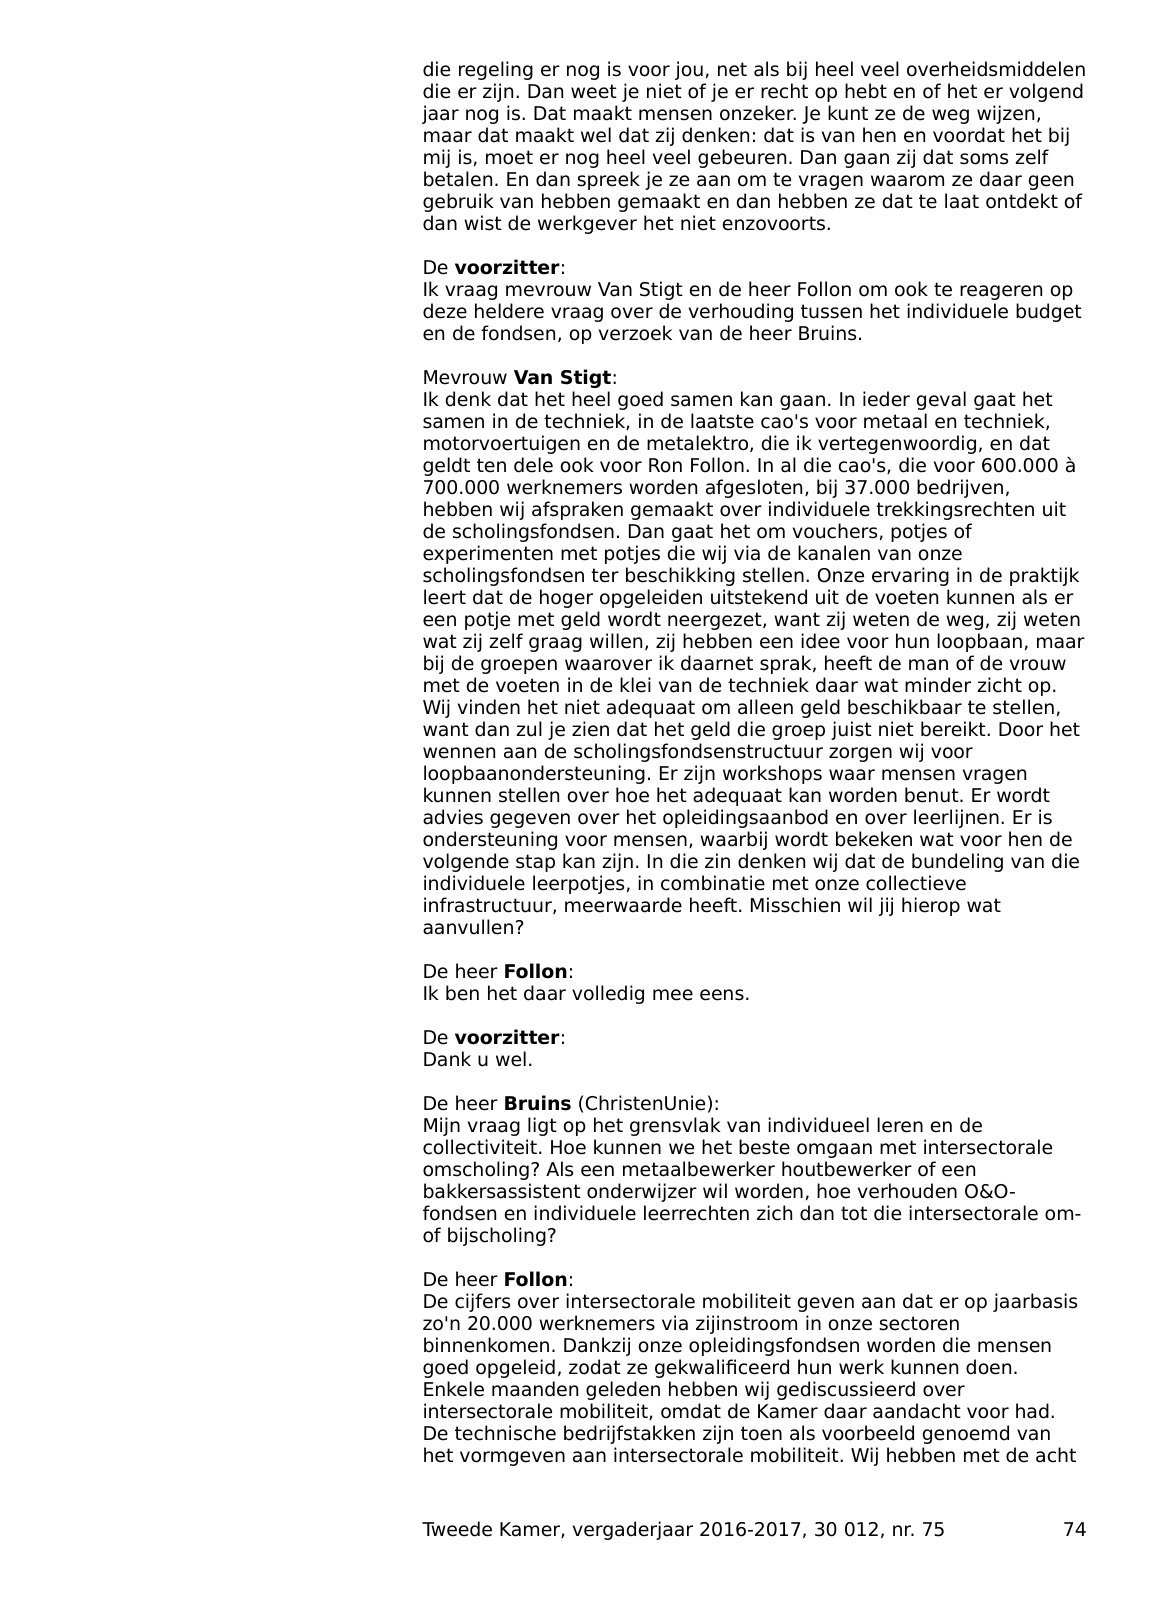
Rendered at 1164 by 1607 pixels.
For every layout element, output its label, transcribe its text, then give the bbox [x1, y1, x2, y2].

text Mijn vraag ligt op het grensvlak van individueel leren en de collectiviteit. Hoe kunnen we het beste omgaan met intersectorale omscholing? Als een metaalbewerker houtbewerker of een bakkersassistent onderwijzer wil worden, hoe verhouden O&O-fondsen en individuele leerrechten zich dan tot die intersectorale om- of bijscholing? [422, 1115, 1087, 1247]
text De heer Follon: [422, 1269, 1087, 1291]
text De heer Bruins (ChristenUnie): [422, 1093, 1087, 1115]
text Ik denk dat het heel goed samen kan gaan. In ieder geval gaat het samen in de techniek, in de laatste cao's voor metaal en techniek, motorvoertuigen en de metalektro, die ik vertegenwoordig, en dat geldt ten dele ook voor Ron Follon. In al die cao's, die voor 600.000 à 700.000 werknemers worden afgesloten, bij 37.000 bedrijven, hebben wij afspraken gemaakt over individuele trekkingsrechten uit de scholingsfondsen. Dan gaat het om vouchers, potjes of experimenten met potjes die wij via de kanalen van onze scholingsfondsen ter beschikking stellen. Onze ervaring in de praktijk leert dat de hoger opgeleiden uitstekend uit de voeten kunnen als er een potje met geld wordt neergezet, want zij weten de weg, zij weten wat zij zelf graag willen, zij hebben een idee voor hun loopbaan, maar bij de groepen waarover ik daarnet sprak, heeft de man of de vrouw met de voeten in de klei van de techniek daar wat minder zicht op. Wij vinden het niet adequaat om alleen geld beschikbaar te stellen, want dan zul je zien dat het geld die groep juist niet bereikt. Door het wennen aan de scholingsfondsenstructuur zorgen wij voor loopbaanondersteuning. Er zijn workshops waar mensen vragen kunnen stellen over hoe het adequaat kan worden benut. Er wordt advies gegeven over het opleidingsaanbod en over leerlijnen. Er is ondersteuning voor mensen, waarbij wordt bekeken wat voor hen de volgende stap kan zijn. In die zin denken wij dat de bundeling van die individuele leerpotjes, in combinatie met onze collectieve infrastructuur, meerwaarde heeft. Misschien wil jij hierop wat aanvullen? [422, 389, 1087, 939]
text Dank u wel. [422, 1049, 1087, 1071]
text De voorzitter: [422, 1027, 1087, 1049]
text De voorzitter: [422, 257, 1087, 279]
text die regeling er nog is voor jou, net als bij heel veel overheidsmiddelen die er zijn. Dan weet je niet of je er recht op hebt en of het er volgend jaar nog is. Dat maakt mensen onzeker. Je kunt ze de weg wijzen, maar dat maakt wel dat zij denken: dat is van hen en voordat het bij mij is, moet er nog heel veel gebeuren. Dan gaan zij dat soms zelf betalen. En dan spreek je ze aan om te vragen waarom ze daar geen gebruik van hebben gemaakt en dan hebben ze dat te laat ontdekt of dan wist de werkgever het niet enzovoorts. [422, 59, 1087, 235]
text De cijfers over intersectorale mobiliteit geven aan dat er op jaarbasis zo'n 20.000 werknemers via zijinstroom in onze sectoren binnenkomen. Dankzij onze opleidingsfondsen worden die mensen goed opgeleid, zodat ze gekwalificeerd hun werk kunnen doen. Enkele maanden geleden hebben wij gediscussieerd over intersectorale mobiliteit, omdat de Kamer daar aandacht voor had. De technische bedrijfstakken zijn toen als voorbeeld genoemd van het vormgeven aan intersectorale mobiliteit. Wij hebben met de acht [422, 1291, 1087, 1467]
text Ik ben het daar volledig mee eens. [422, 983, 1087, 1005]
text Mevrouw Van Stigt: [422, 367, 1087, 389]
text Ik vraag mevrouw Van Stigt en de heer Follon om ook te reageren op deze heldere vraag over de verhouding tussen het individuele budget en de fondsen, op verzoek van de heer Bruins. [422, 279, 1087, 345]
text De heer Follon: [422, 961, 1087, 983]
